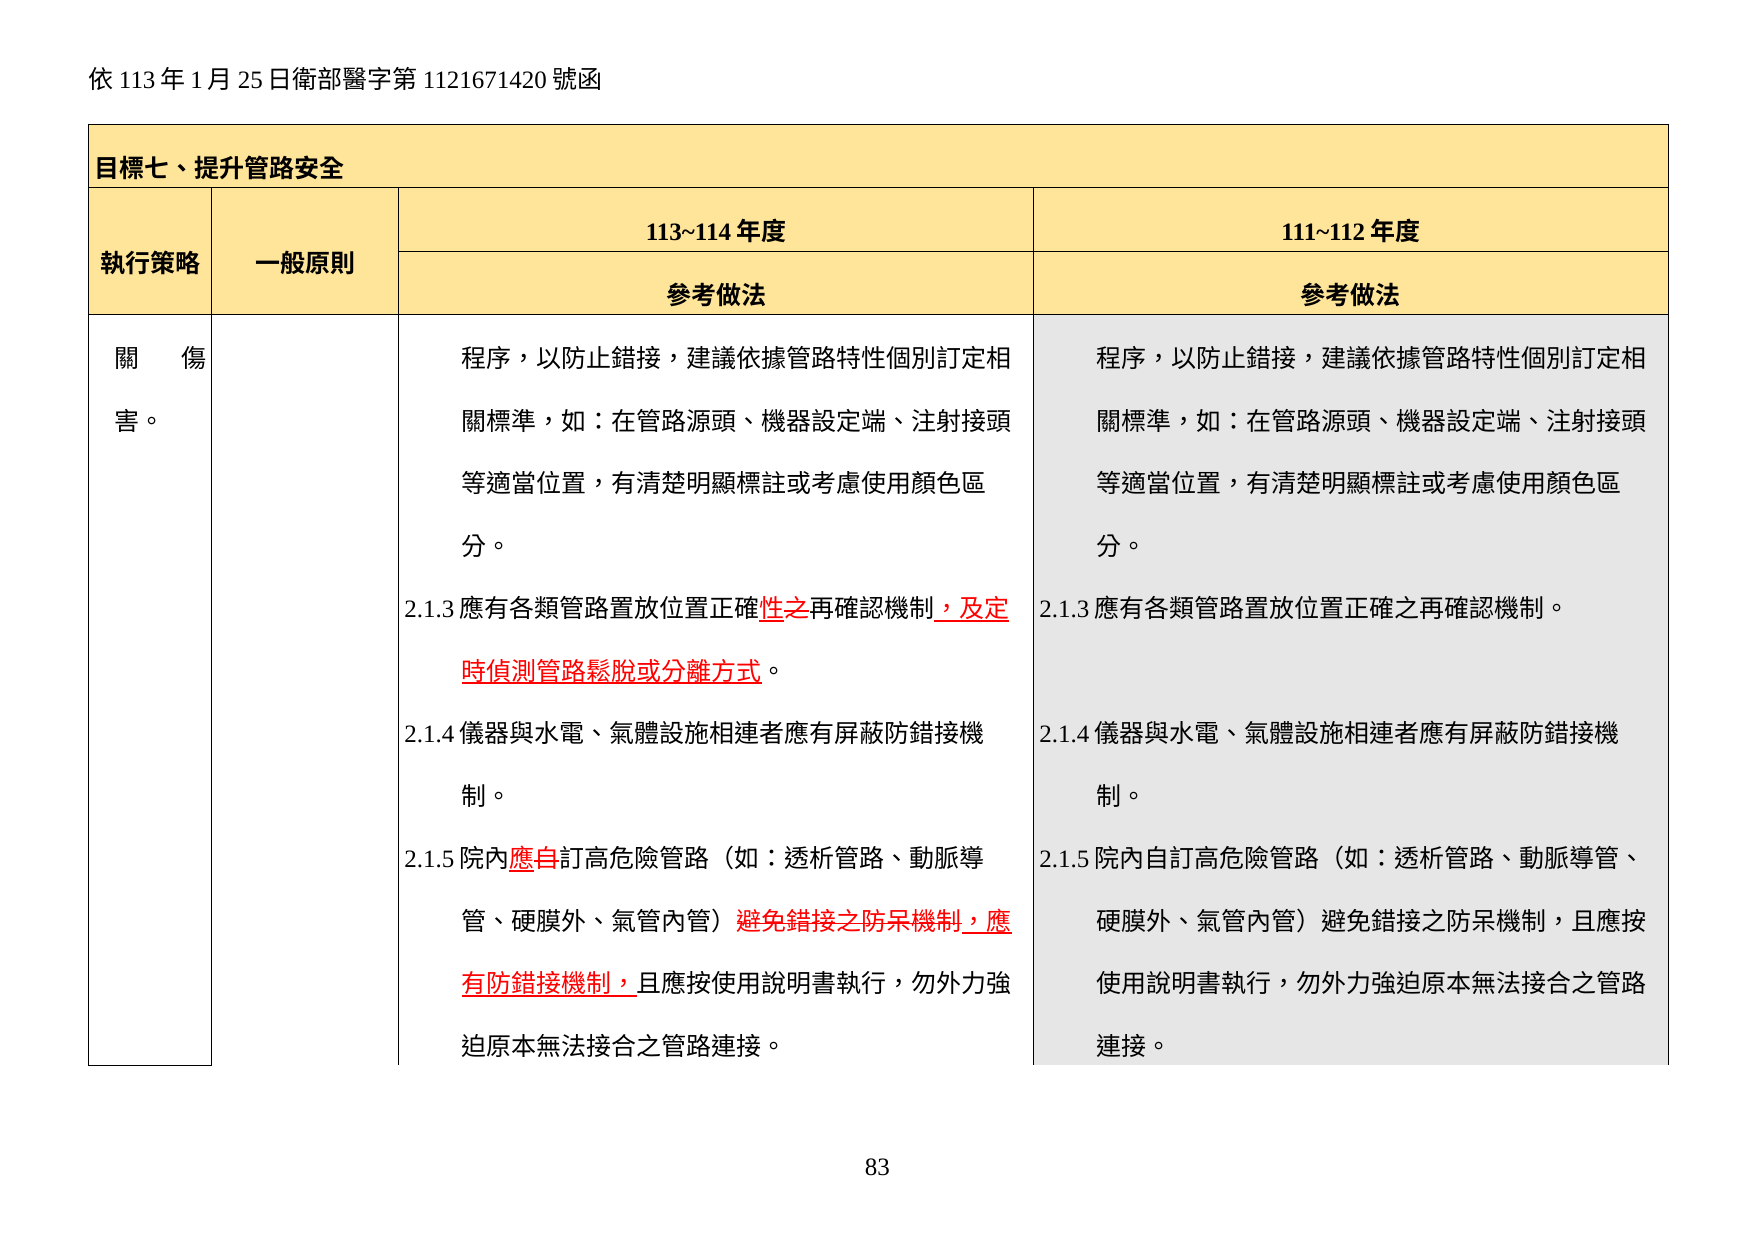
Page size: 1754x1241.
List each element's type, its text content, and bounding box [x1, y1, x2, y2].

table_cell 程序，以防止錯接，建議依據管路特性個別訂定相關標準，如：在管路源頭、機器設定端、注射接頭等適當位置，有清楚明顯標註或考慮使用顏色區分。 2.1.3應有各類管路置放位置正確性之再確認機制，及定時偵測管路鬆脫或分離方式。 2.1.4儀器與水電、氣體設施相連者應有屏蔽防錯接機制。 2.1.5院內應自訂高危險管路（如：透析管路、動脈導管、硬膜外、氣管內管）避免錯接之防呆機制，應有防錯接機制，且應按使用說明書執行，勿外力強迫原本無法接合之管路連接。 [399, 315, 1033, 1065]
table_cell 參考做法 [399, 252, 1033, 314]
table_cell 一般原則 [212, 188, 398, 314]
table_cell 113~114年度 [399, 188, 1033, 251]
table_cell 111~112年度 [1034, 188, 1668, 251]
table_cell 執行策略 [89, 188, 211, 314]
table_header 目標七、提升管路安全 [89, 125, 1668, 187]
table_cell 程序，以防止錯接，建議依據管路特性個別訂定相關標準，如：在管路源頭、機器設定端、注射接頭等適當位置，有清楚明顯標註或考慮使用顏色區分。 2.1.3應有各類管路置放位置正確之再確認機制。 2.1.4儀器與水電、氣體設施相連者應有屏蔽防錯接機制。 2.1.5院內自訂高危險管路（如：透析管路、動脈導管、硬膜外、氣管內管）避免錯接之防呆機制，且應按使用說明書執行，勿外力強迫原本無法接合之管路連接。 [1034, 315, 1668, 1065]
table_cell 關傷害。 [89, 315, 211, 1065]
table_cell 參考做法 [1034, 252, 1668, 314]
table_cell [212, 315, 398, 1065]
